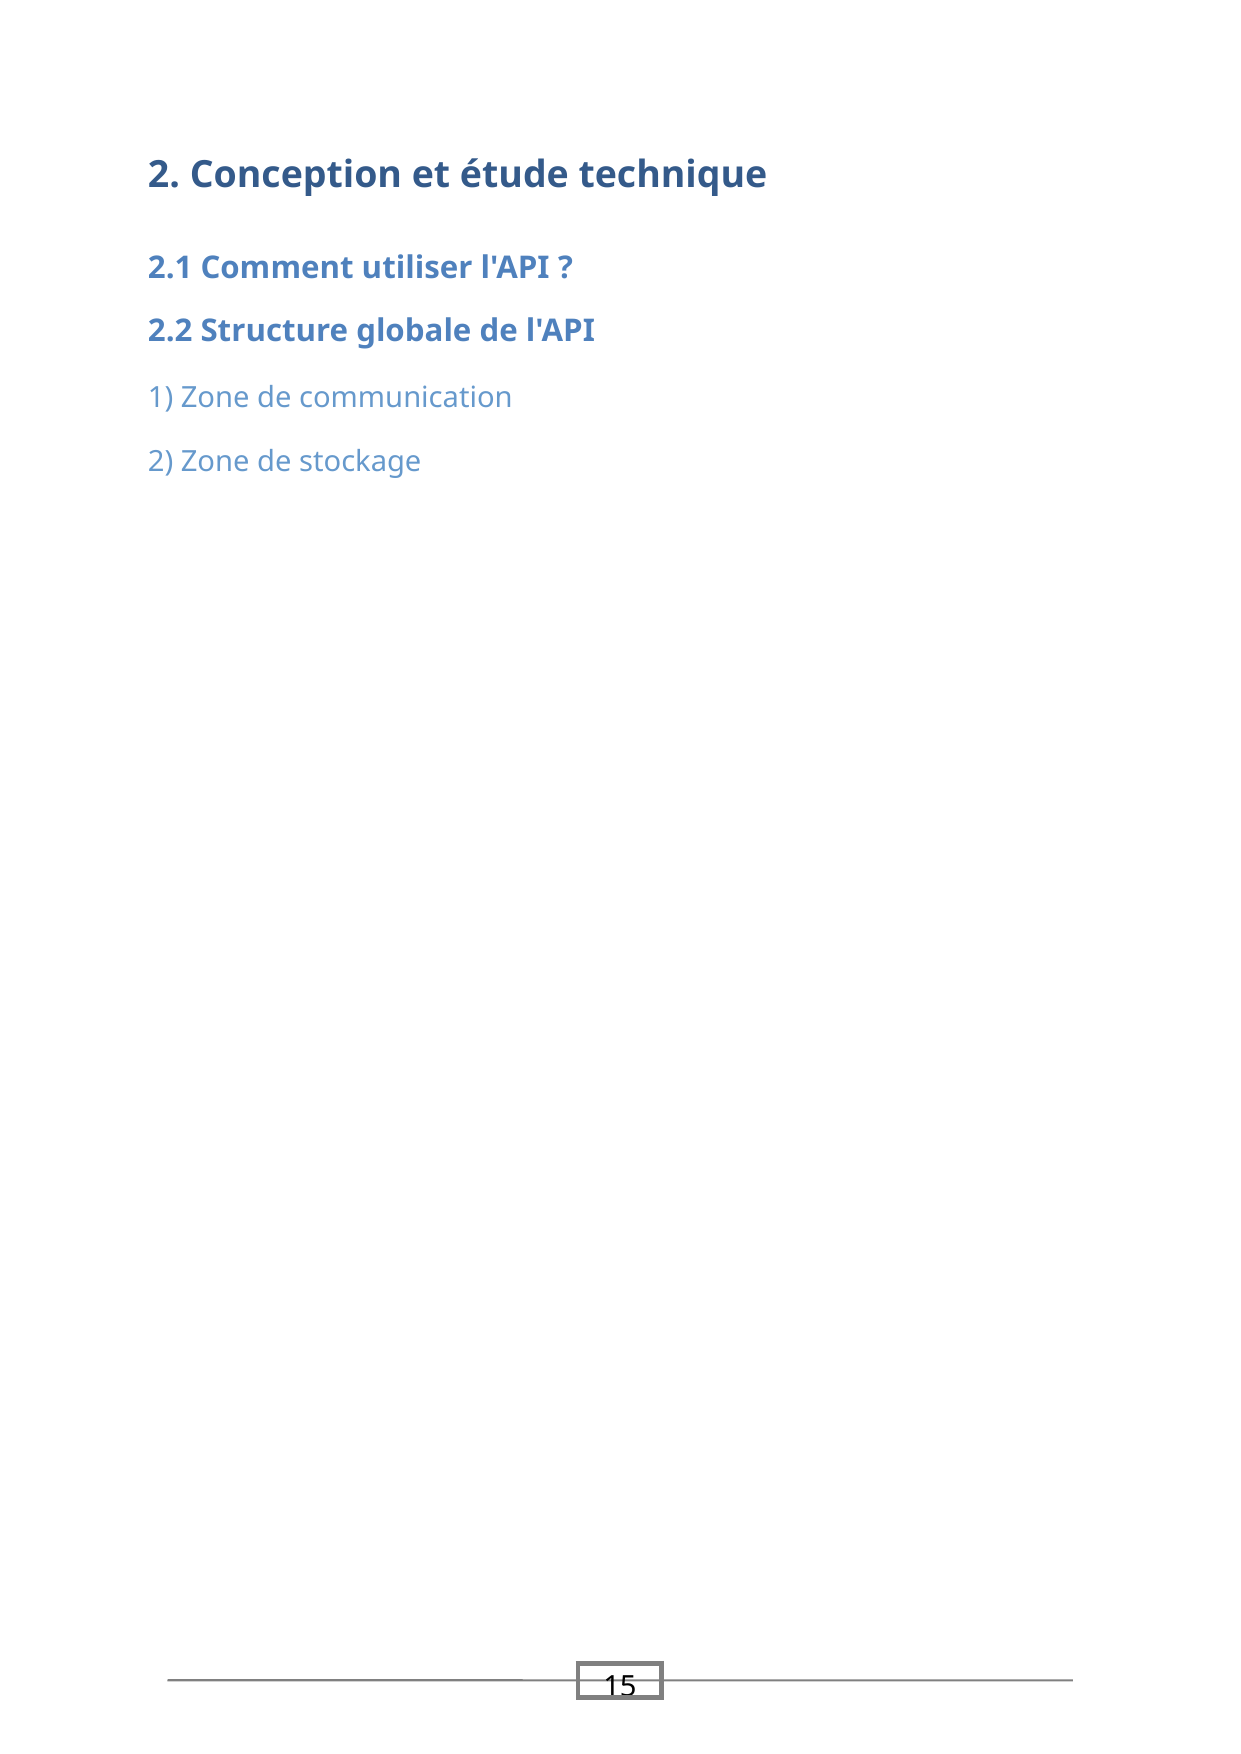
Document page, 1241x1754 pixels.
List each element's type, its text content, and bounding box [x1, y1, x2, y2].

subtitle 2.2 Structure globale de l'API [148, 308, 1093, 351]
subtitle 2.1 Comment utiliser l'API ? [148, 245, 1093, 288]
subtitle 2) Zone de stockage [148, 441, 1093, 480]
subtitle 2. Conception et étude technique [148, 148, 1093, 199]
subtitle 1) Zone de communication [148, 376, 1093, 416]
